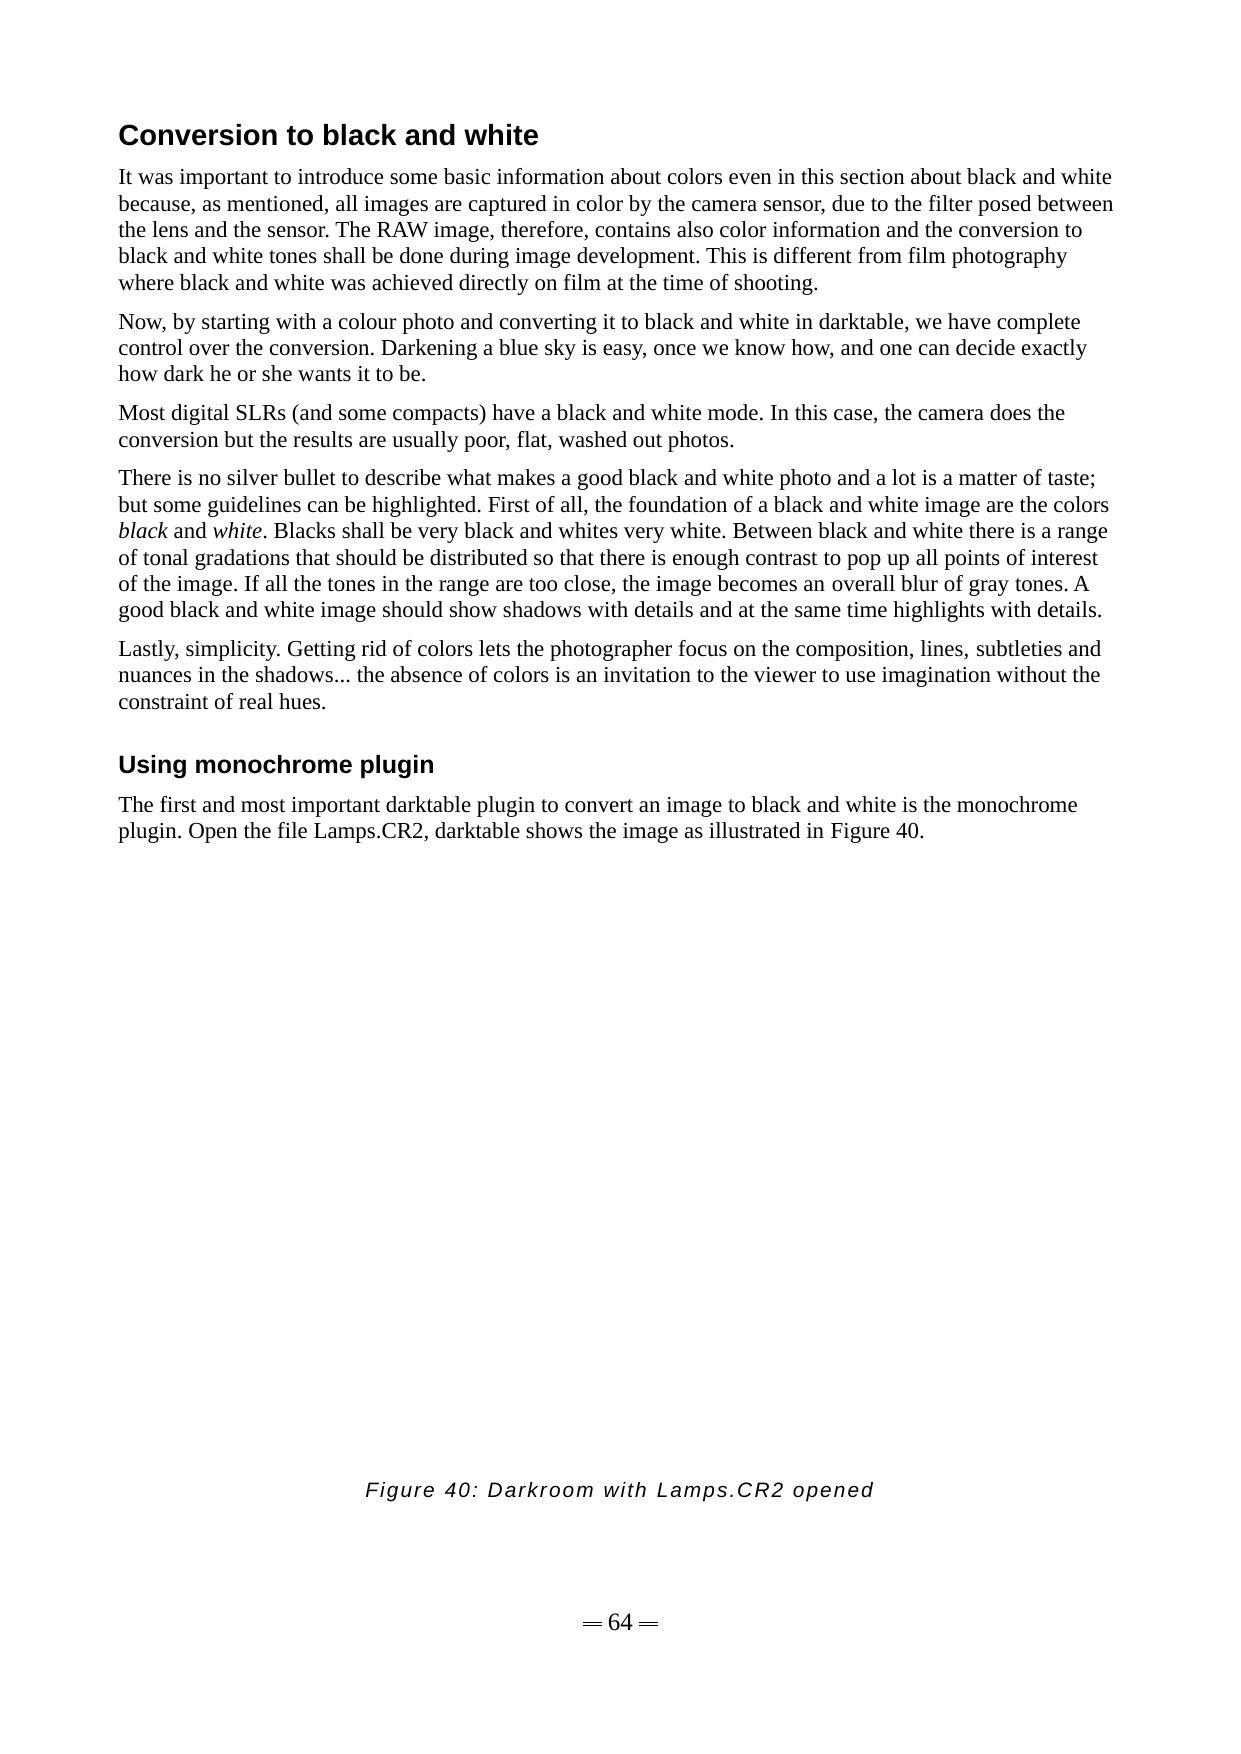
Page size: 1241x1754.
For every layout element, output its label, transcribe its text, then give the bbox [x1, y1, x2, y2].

text The first and most important darktable plugin to convert an image to black and white is the monochrome plugin. Open the file Lamps.CR2, darktable shows the image as illustrated in Figure 40. [118, 791, 1122, 843]
text Now, by starting with a colour photo and converting it to black and white in darktable, we have complete control over the conversion. Darkening a blue sky is easy, once we know how, and one can decide exactly how dark he or she wants it to be. [118, 308, 1122, 387]
text Figure 40: Darkroom with Lamps.CR2 opened [118, 876, 1122, 1502]
subtitle Using monochrome plugin [118, 750, 1122, 779]
text There is no silver bullet to describe what makes a good black and white photo and a lot is a matter of taste; but some guidelines can be highlighted. First of all, the foundation of a black and white image are the colors black and white. Blacks shall be very black and whites very white. Between black and white there is a range of tonal gradations that should be distributed so that there is enough contrast to pop up all points of interest of the image. If all the tones in the range are too close, the image becomes an overall blur of gray tones. A good black and white image should show shadows with details and at the same time highlights with details. [118, 464, 1122, 623]
subtitle Conversion to black and white [118, 118, 1122, 152]
text Lastly, simplicity. Getting rid of colors lets the photographer focus on the composition, lines, subtleties and nuances in the shadows... the absence of colors is an invitation to the viewer to use imagination without the constraint of real hues. [118, 635, 1122, 714]
text It was important to introduce some basic information about colors even in this section about black and white because, as mentioned, all images are captured in color by the camera sensor, due to the filter posed between the lens and the sensor. The RAW image, therefore, contains also color information and the conversion to black and white tones shall be done during image development. This is different from film photography where black and white was achieved directly on film at the time of shooting. [118, 163, 1122, 295]
text Most digital SLRs (and some compacts) have a black and white mode. In this case, the camera does the conversion but the results are usually poor, flat, washed out photos. [118, 399, 1122, 452]
